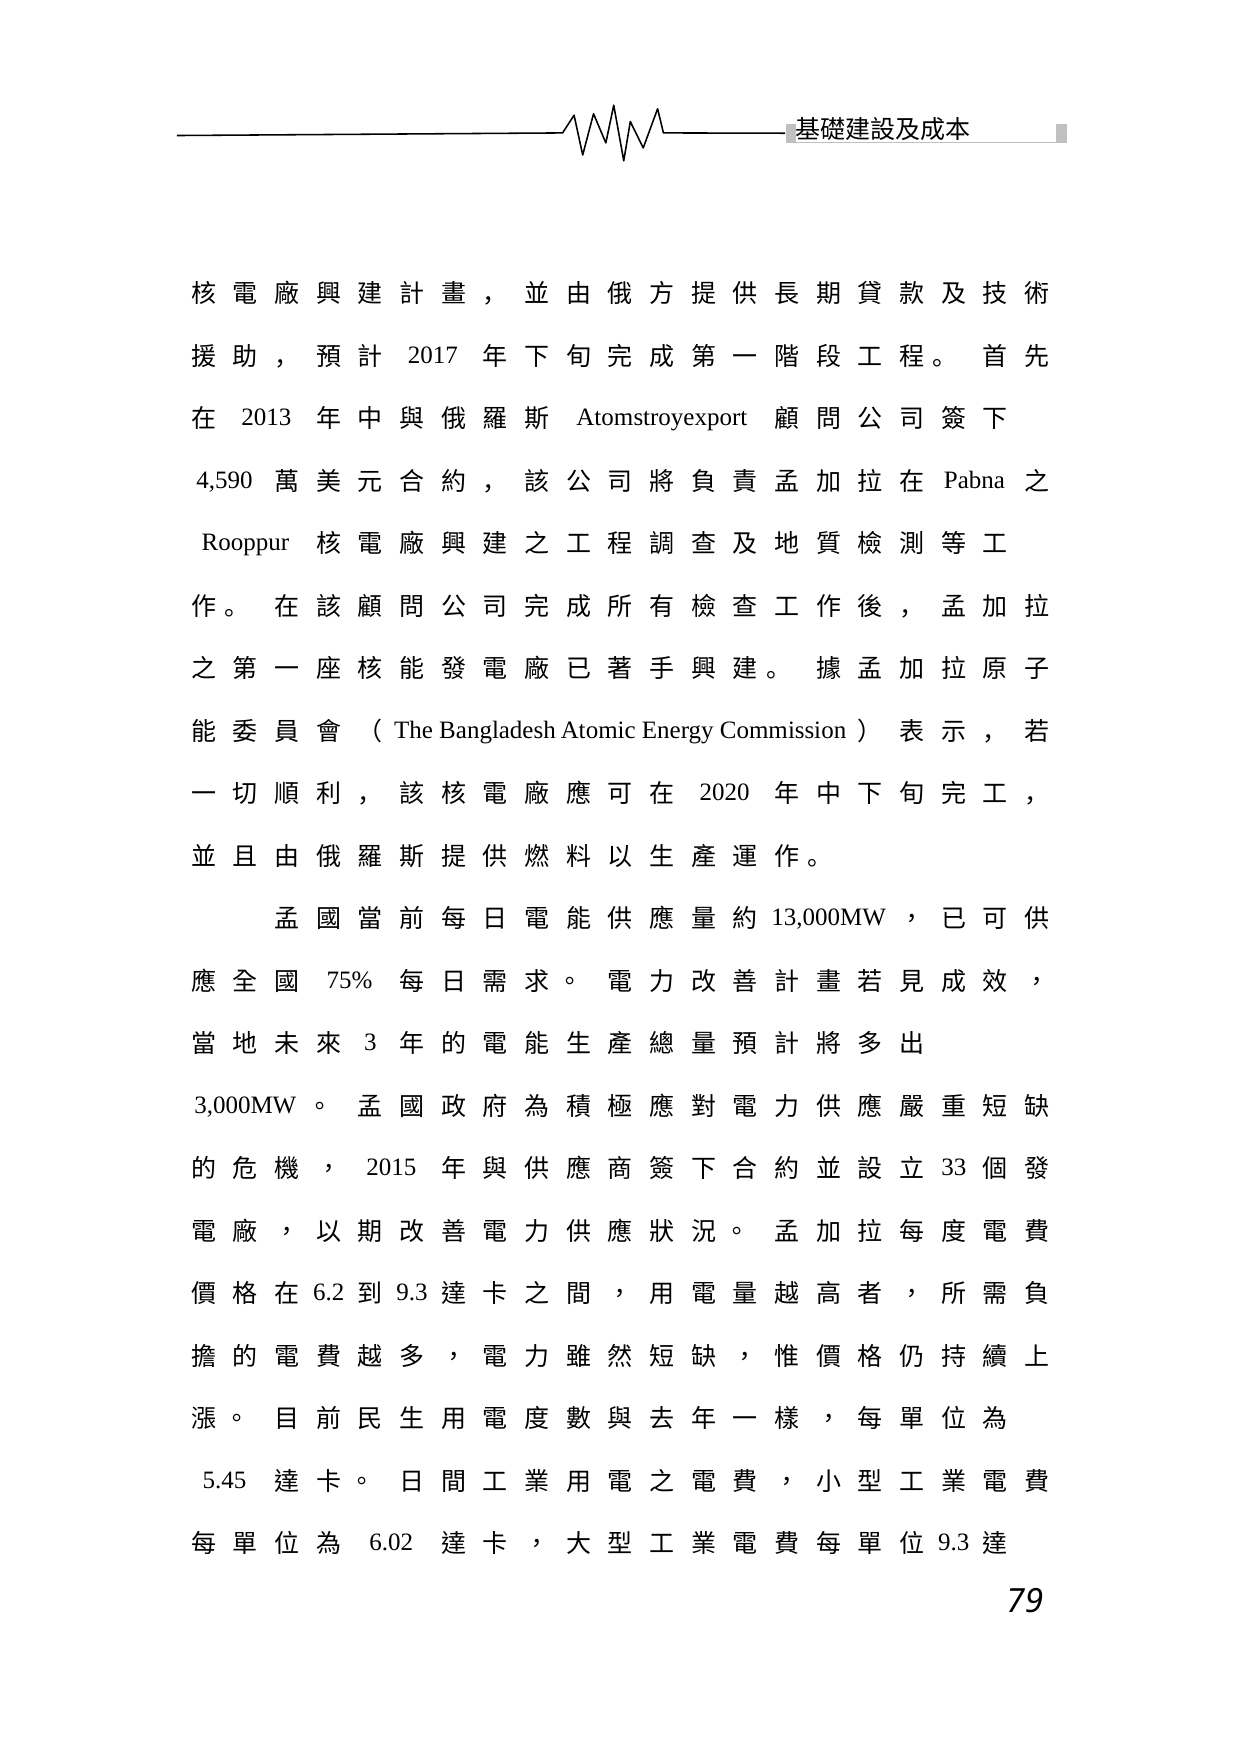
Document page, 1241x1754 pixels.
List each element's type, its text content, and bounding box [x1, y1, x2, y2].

text 孟國當前每日電能供應量約13,000MW，已可供應全國75%每日需求。電力改善計畫若見成效，當地未來3年的電能生產總量預計將多出3,000MW。孟國政府為積極應對電力供應嚴重短缺的危機，2015年與供應商簽下合約並設立33個發電廠，以期改善電力供應狀況。孟加拉每度電費價格在6.2到9.3達卡之間，用電量越高者，所需負擔的電費越多，電力雖然短缺，惟價格仍持續上漲。目前民生用電度數與去年一樣，每單位為5.45達卡。日間工業用電之電費，小型工業電費每單位為6.02達卡，大型工業電費每單位9.3達 [183, 875, 1058, 1563]
text 核電廠興建計畫，並由俄方提供長期貸款及技術援助，預計2017年下旬完成第一階段工程。首先在2013年中與俄羅斯Atomstroyexport顧問公司簽下4,590萬美元合約，該公司將負責孟加拉在Pabna之Rooppur核電廠興建之工程調查及地質檢測等工作。在該顧問公司完成所有檢查工作後，孟加拉之第一座核能發電廠已著手興建。據孟加拉原子能委員會（The Bangladesh Atomic Energy Commission）表示，若一切順利，該核電廠應可在2020年中下旬完工，並且由俄羅斯提供燃料以生產運作。 [183, 250, 1058, 875]
